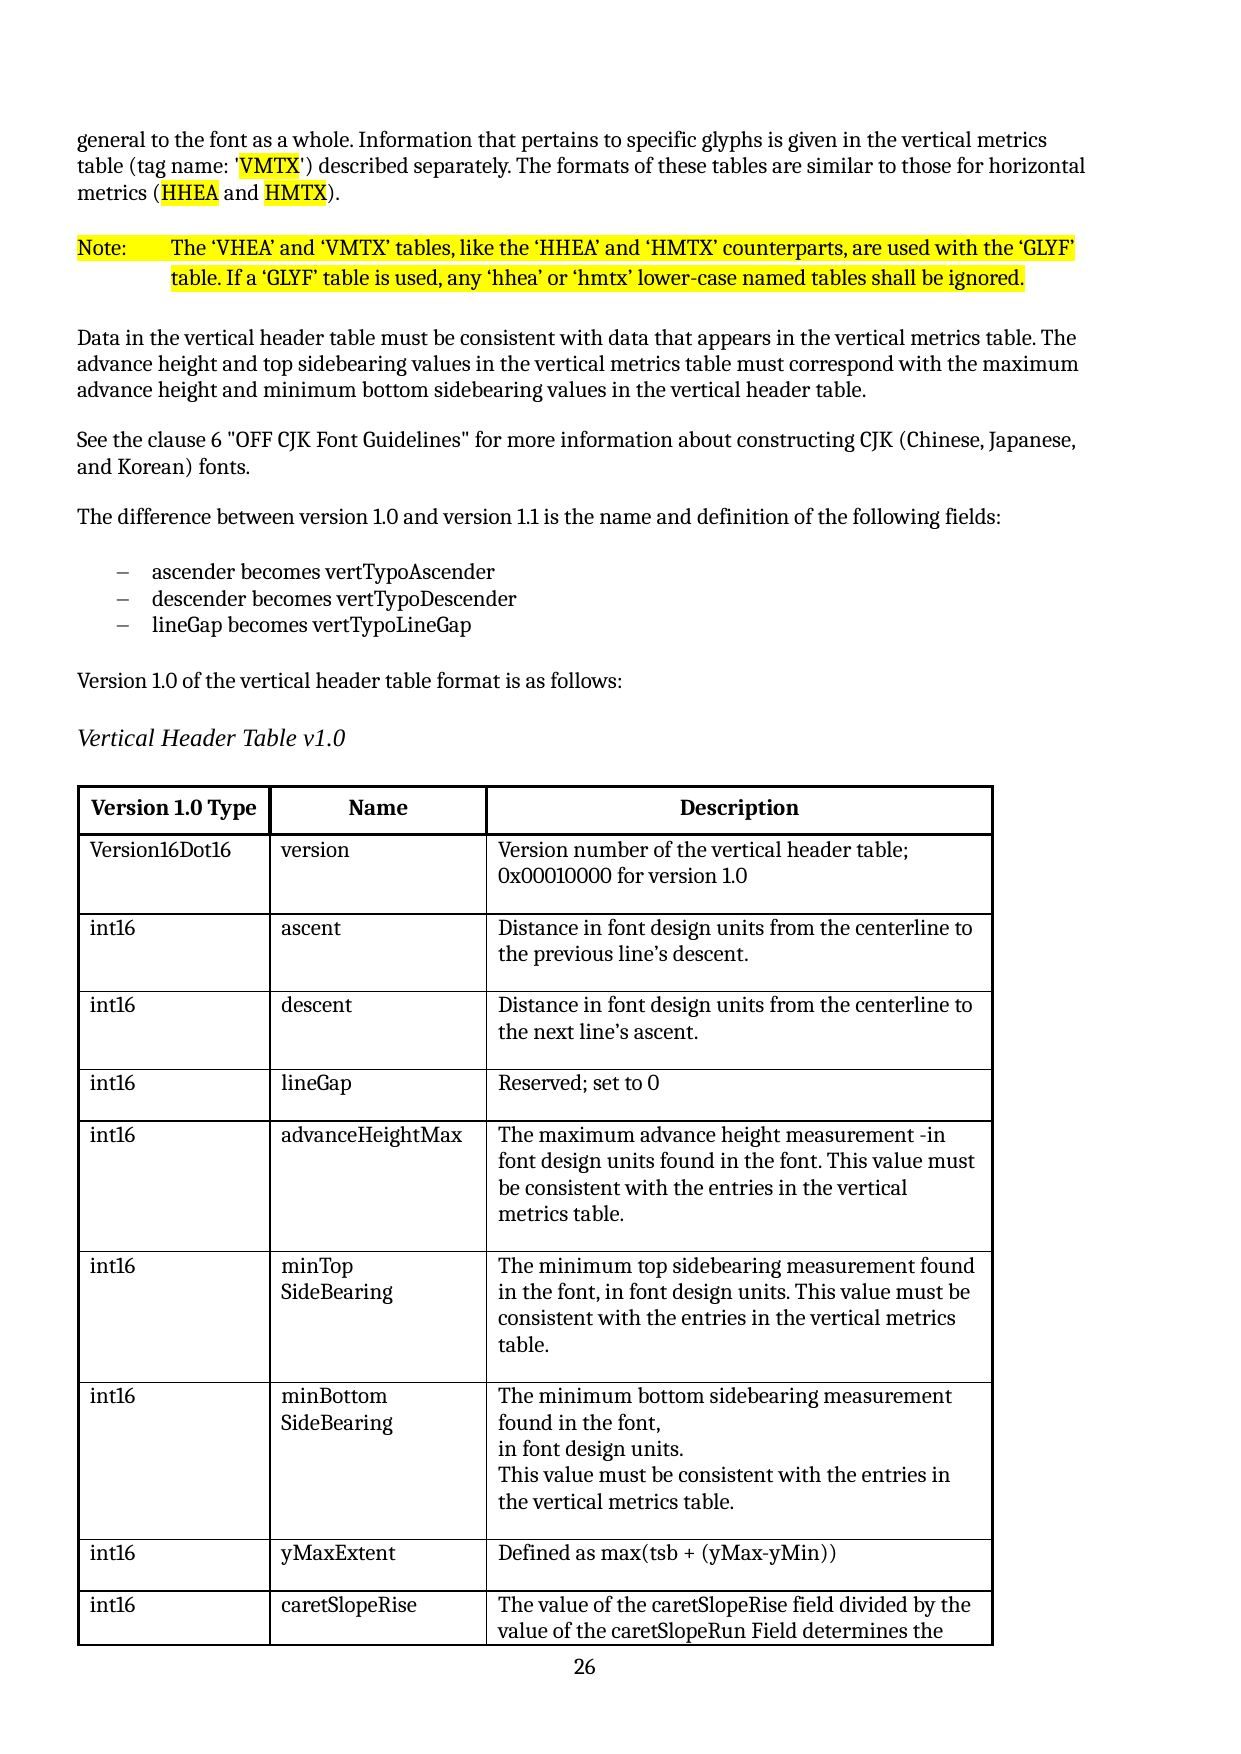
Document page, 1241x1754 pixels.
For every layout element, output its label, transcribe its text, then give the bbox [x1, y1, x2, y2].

text Note: The ‘VHEA’ and ‘VMTX’ tables, like the ‘HHEA’ and ‘HMTX’ counterparts, are used with the ‘GLYF’ table. If a ‘GLYF’ table is used, any ‘hhea’ or ‘hmtx’ lower-case named tables shall be ignored. [77, 235, 1093, 292]
table_header Description [488, 788, 991, 833]
table_cell caretSlopeRise [271, 1592, 486, 1644]
table_cell ascent [271, 915, 486, 991]
list ascender becomes vertTypoAscender [114, 559, 1093, 586]
text The difference between version 1.0 and version 1.1 is the name and definition of the following fields: [77, 504, 1093, 530]
table_cell The minimum top sidebearing measurement found in the font, in font design units. This value must be consistent with the entries in the vertical metrics table. [487, 1252, 991, 1381]
table_cell Distance in font design units from the centerline to the previous line’s descent. [487, 915, 991, 991]
table_cell descent [271, 992, 486, 1069]
table_header Name [272, 788, 485, 833]
table_cell version [271, 836, 486, 913]
text general to the font as a whole. Information that pertains to specific glyphs is given in the vertical metrics table (tag name: 'VMTX') described separately. The formats of these tables are similar to those for horizontal metrics (HHEA and HMTX). [77, 127, 1093, 206]
text Vertical Header Table v1.0 [77, 723, 1093, 752]
table_cell minTop SideBearing [271, 1252, 486, 1381]
table_cell lineGap [271, 1070, 486, 1120]
table_cell The maximum advance height measurement -in font design units found in the font. This value must be consistent with the entries in the vertical metrics table. [487, 1122, 991, 1251]
text See the clause 6 "OFF CJK Font Guidelines" for more information about constructing CJK (Chinese, Japanese, and Korean) fonts. [77, 427, 1093, 480]
table_cell int16 [80, 1540, 269, 1590]
table_cell advanceHeightMax [271, 1122, 486, 1251]
list descender becomes vertTypoDescender [114, 586, 1093, 612]
text Version 1.0 of the vertical header table format is as follows: [77, 667, 1093, 694]
table_cell int16 [80, 1070, 269, 1120]
table_cell minBottom SideBearing [271, 1383, 486, 1538]
table_cell int16 [80, 1122, 269, 1251]
table_cell Version number of the vertical header table; 0x00010000 for version 1.0 [487, 836, 991, 913]
table_cell Defined as max(tsb + (yMax-yMin)) [487, 1540, 991, 1590]
table_cell int16 [80, 1592, 269, 1644]
table_cell int16 [80, 1252, 269, 1381]
text Data in the vertical header table must be consistent with data that appears in the vertical metrics table. The advance height and top sidebearing values in the vertical metrics table must correspond with the maximum advance height and minimum bottom sidebearing values in the vertical header table. [77, 324, 1093, 404]
table_cell Distance in font design units from the centerline to the next line’s ascent. [487, 992, 991, 1069]
table_cell int16 [80, 992, 269, 1069]
table_cell Reserved; set to 0 [487, 1070, 991, 1120]
table_cell Version16Dot16 [80, 836, 269, 913]
table_cell The minimum bottom sidebearing measurement found in the font, in font design units. This value must be consistent with the entries in the vertical metrics table. [487, 1383, 991, 1538]
table_cell int16 [80, 1383, 269, 1538]
table_header Version 1.0 Type [80, 788, 268, 833]
table_cell int16 [80, 915, 269, 991]
table_cell yMaxExtent [271, 1540, 486, 1590]
list lineGap becomes vertTypoLineGap [114, 612, 1093, 638]
table_cell The value of the caretSlopeRise field divided by the value of the caretSlopeRun Field determines the [487, 1592, 991, 1644]
